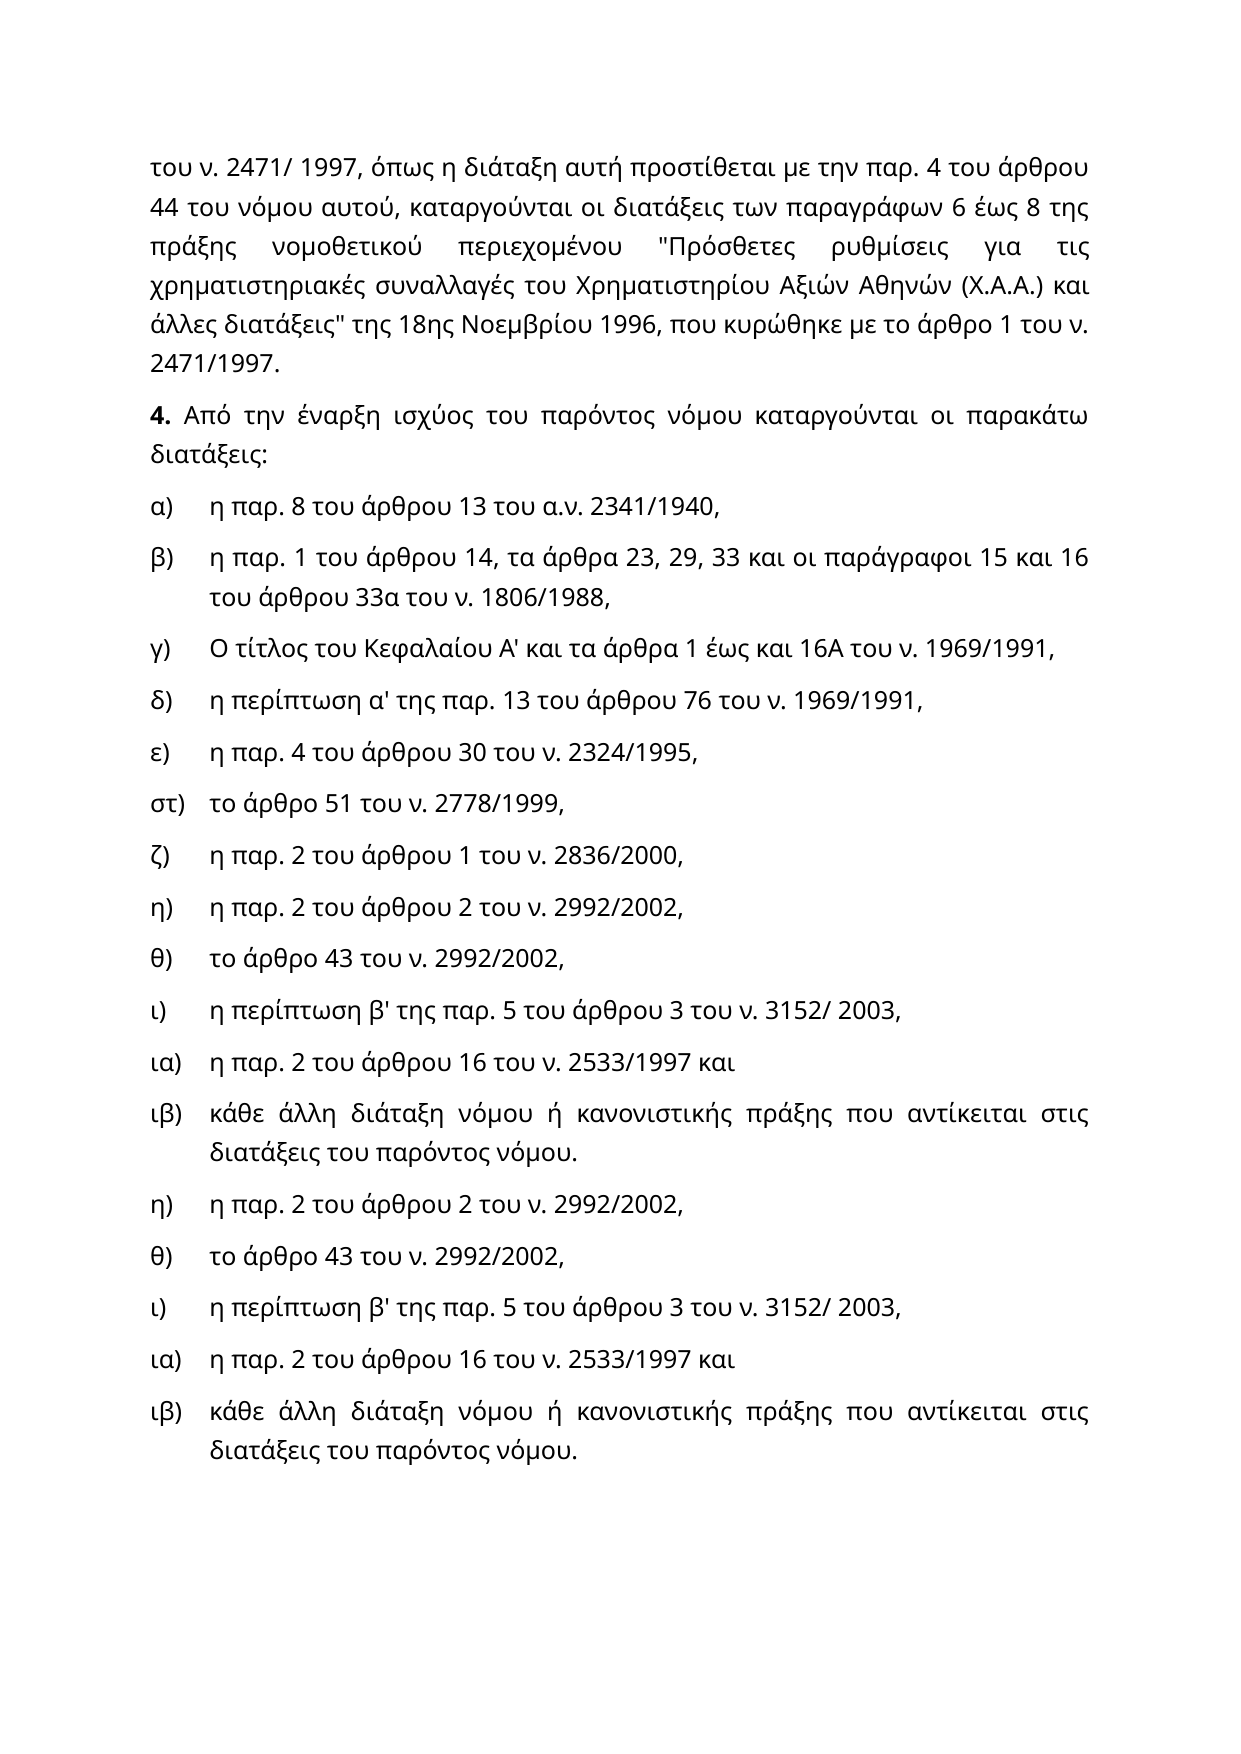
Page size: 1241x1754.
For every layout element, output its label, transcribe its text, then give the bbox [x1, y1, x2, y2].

list ια) η παρ. 2 του άρθρου 16 του ν. 2533/1997 και [150, 1044, 1090, 1078]
text 4. Από την έναρξη ισχύος του παρόντος νόμου καταργούνται οι παρακάτω διατάξεις: [150, 397, 1090, 471]
text του ν. 2471/ 1997, όπως η διάταξη αυτή προστίθεται με την παρ. 4 του άρθρου 44 του νόμου αυτού, καταργούνται οι διατάξεις των παραγράφων 6 έως 8 της πράξης νομοθετικού περιεχομένου "Πρόσθετες ρυθμίσεις για τις χρηματιστηριακές συναλλαγές του Χρηματιστηρίου Αξιών Αθηνών (X.A.A.) και άλλες διατάξεις" της 18ης Νοεμβρίου 1996, που κυρώθηκε με το άρθρο 1 του ν. 2471/1997. [150, 150, 1090, 380]
list ιβ) κάθε άλλη διάταξη νόμου ή κανονιστικής πράξης που αντίκειται στις διατάξεις του παρόντος νόμου. [150, 1393, 1090, 1467]
list ι) η περίπτωση β' της παρ. 5 του άρθρου 3 του ν. 3152/ 2003, [150, 992, 1090, 1027]
list β) η παρ. 1 του άρθρου 14, τα άρθρα 23, 29, 33 και οι παράγραφοι 15 και 16 του άρθρου 33α του ν. 1806/1988, [150, 540, 1090, 613]
list ι) η περίπτωση β' της παρ. 5 του άρθρου 3 του ν. 3152/ 2003, [150, 1290, 1090, 1324]
list δ) η περίπτωση α' της παρ. 13 του άρθρου 76 του ν. 1969/1991, [150, 682, 1090, 717]
list στ) το άρθρο 51 του ν. 2778/1999, [150, 786, 1090, 820]
list γ) Ο τίτλος του Κεφαλαίου Α' και τα άρθρα 1 έως και 16A του ν. 1969/1991, [150, 631, 1090, 665]
list ια) η παρ. 2 του άρθρου 16 του ν. 2533/1997 και [150, 1342, 1090, 1376]
list η) η παρ. 2 του άρθρου 2 του ν. 2992/2002, [150, 889, 1090, 923]
list θ) το άρθρο 43 του ν. 2992/2002, [150, 1238, 1090, 1272]
list ε) η παρ. 4 του άρθρου 30 του ν. 2324/1995, [150, 734, 1090, 768]
list ζ) η παρ. 2 του άρθρου 1 του ν. 2836/2000, [150, 837, 1090, 872]
list θ) το άρθρο 43 του ν. 2992/2002, [150, 941, 1090, 975]
list ιβ) κάθε άλλη διάταξη νόμου ή κανονιστικής πράξης που αντίκειται στις διατάξεις του παρόντος νόμου. [150, 1096, 1090, 1169]
list α) η παρ. 8 του άρθρου 13 του α.ν. 2341/1940, [150, 488, 1090, 522]
list η) η παρ. 2 του άρθρου 2 του ν. 2992/2002, [150, 1187, 1090, 1221]
